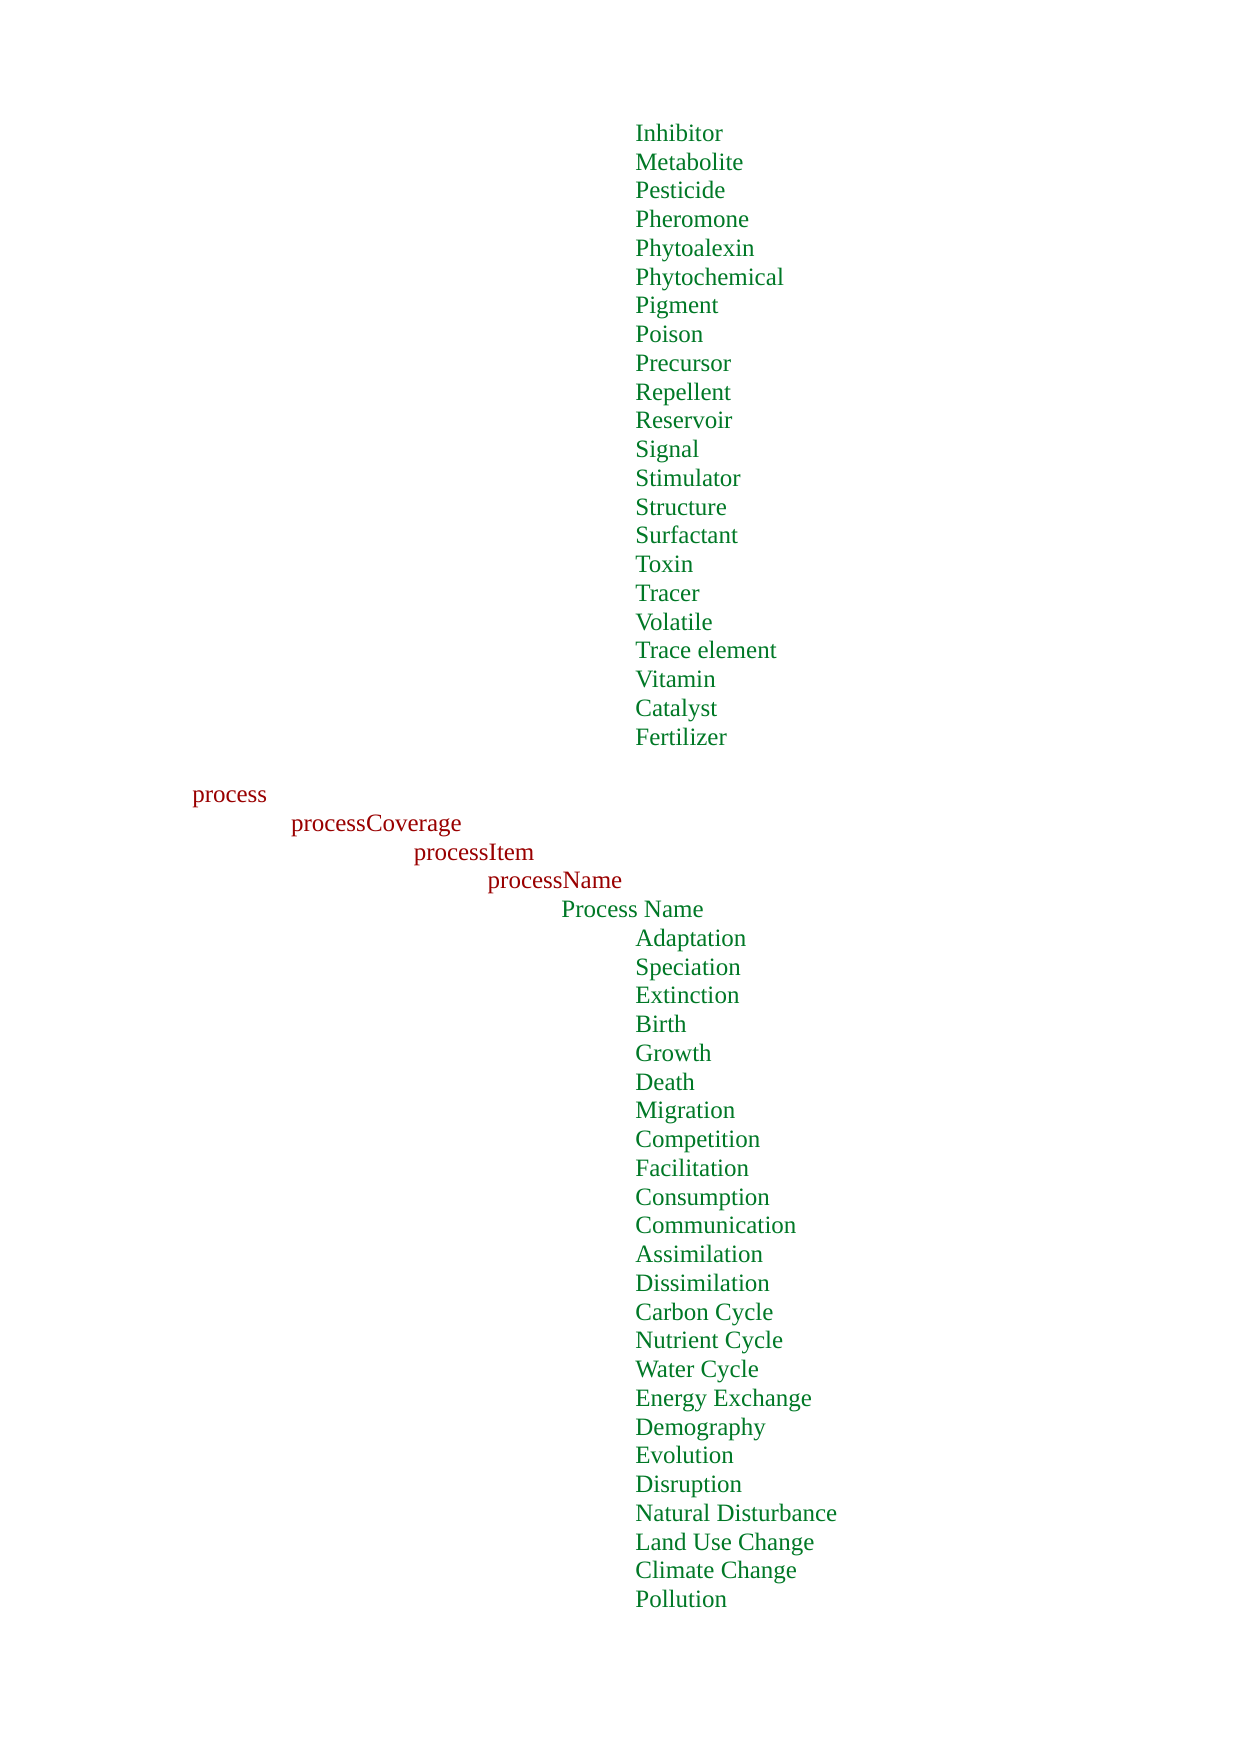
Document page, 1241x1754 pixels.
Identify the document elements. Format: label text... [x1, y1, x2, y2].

text Phytochemical [118, 262, 1122, 291]
text Facilitation [118, 1153, 1122, 1182]
text Surfactant [118, 521, 1122, 549]
text Reservoir [118, 406, 1122, 434]
text Extinction [118, 981, 1122, 1009]
text Signal [118, 434, 1122, 463]
text Birth [118, 1009, 1122, 1038]
text Trace element [118, 636, 1122, 664]
text Communication [118, 1211, 1122, 1239]
text Pollution [118, 1584, 1122, 1613]
text Toxin [118, 549, 1122, 578]
text Precursor [118, 348, 1122, 377]
text Carbon Cycle [118, 1297, 1122, 1326]
text Evolution [118, 1441, 1122, 1469]
text Adaptation [118, 923, 1122, 952]
text Tracer [118, 578, 1122, 607]
text Land Use Change [118, 1527, 1122, 1556]
text Climate Change [118, 1556, 1122, 1584]
text Catalyst [118, 693, 1122, 722]
text Migration [118, 1096, 1122, 1124]
text Disruption [118, 1469, 1122, 1498]
text processName [118, 866, 1122, 894]
text Fertilizer [118, 722, 1122, 751]
text Death [118, 1067, 1122, 1096]
text Repellent [118, 377, 1122, 406]
text Consumption [118, 1182, 1122, 1211]
text Inhibitor [118, 118, 1122, 147]
text Process Name [118, 894, 1122, 923]
text process [118, 779, 1122, 808]
text Growth [118, 1038, 1122, 1067]
text Pheromone [118, 204, 1122, 233]
text processItem [118, 837, 1122, 866]
text Metabolite [118, 147, 1122, 176]
text Stimulator [118, 463, 1122, 492]
text Dissimilation [118, 1268, 1122, 1297]
text Poison [118, 319, 1122, 348]
text Demography [118, 1412, 1122, 1441]
text Pigment [118, 291, 1122, 319]
text Assimilation [118, 1239, 1122, 1268]
text Structure [118, 492, 1122, 521]
text processCoverage [118, 808, 1122, 837]
text Volatile [118, 607, 1122, 636]
text Speciation [118, 952, 1122, 981]
text Energy Exchange [118, 1383, 1122, 1412]
text Vitamin [118, 664, 1122, 693]
text Phytoalexin [118, 233, 1122, 262]
text Water Cycle [118, 1354, 1122, 1383]
text Pesticide [118, 176, 1122, 204]
text Competition [118, 1124, 1122, 1153]
text Natural Disturbance [118, 1498, 1122, 1527]
text Nutrient Cycle [118, 1326, 1122, 1354]
